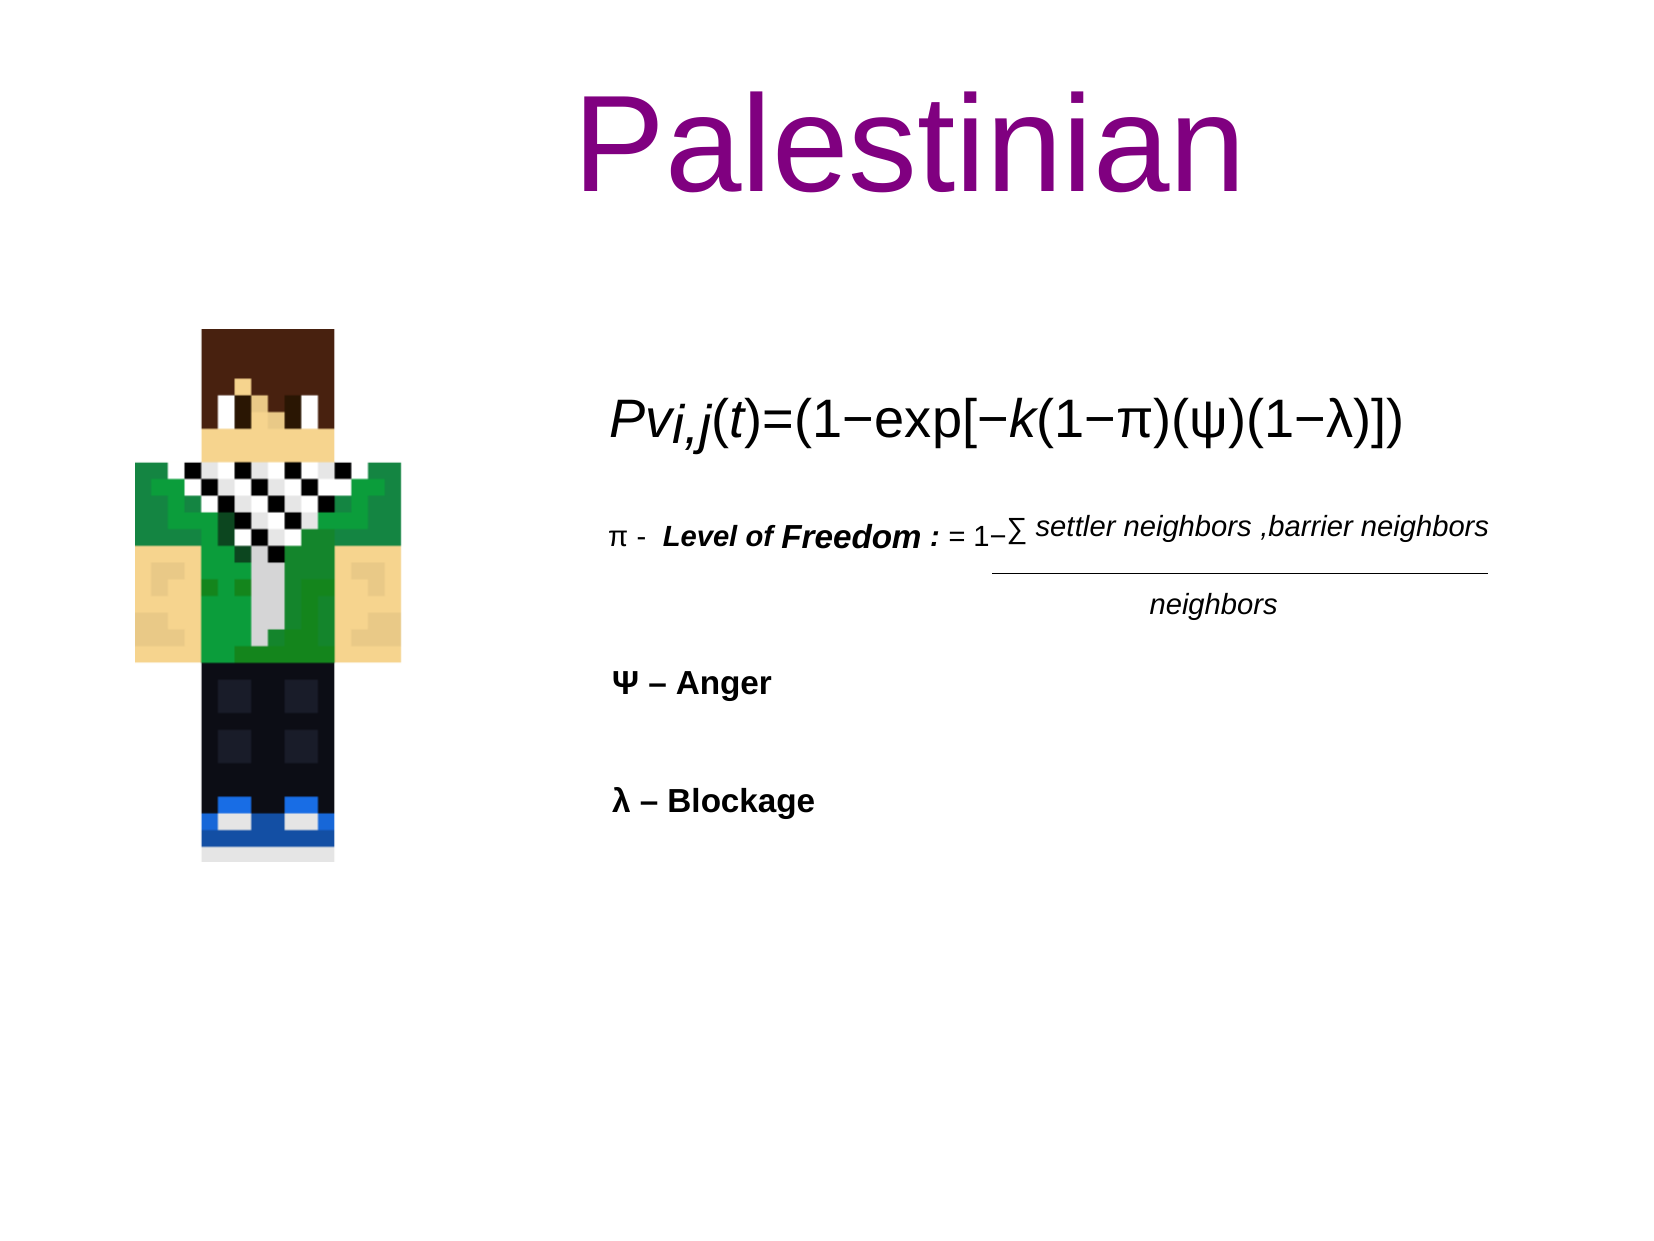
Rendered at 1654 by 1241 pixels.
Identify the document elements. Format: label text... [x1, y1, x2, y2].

title Palestinian [166, 39, 1654, 247]
picture [135, 329, 404, 862]
text_box Pvi,j(t)=(1−exp[−k(1−π)(ψ)(1−λ)]) [594, 381, 1585, 463]
text_box λ – Blockage [597, 775, 1198, 828]
text_box Ψ – Anger [597, 657, 1198, 710]
text_box π - Level of Freedom : = 1−∑ settler neighbors ,barrier neighbors neighbors [585, 499, 1654, 691]
